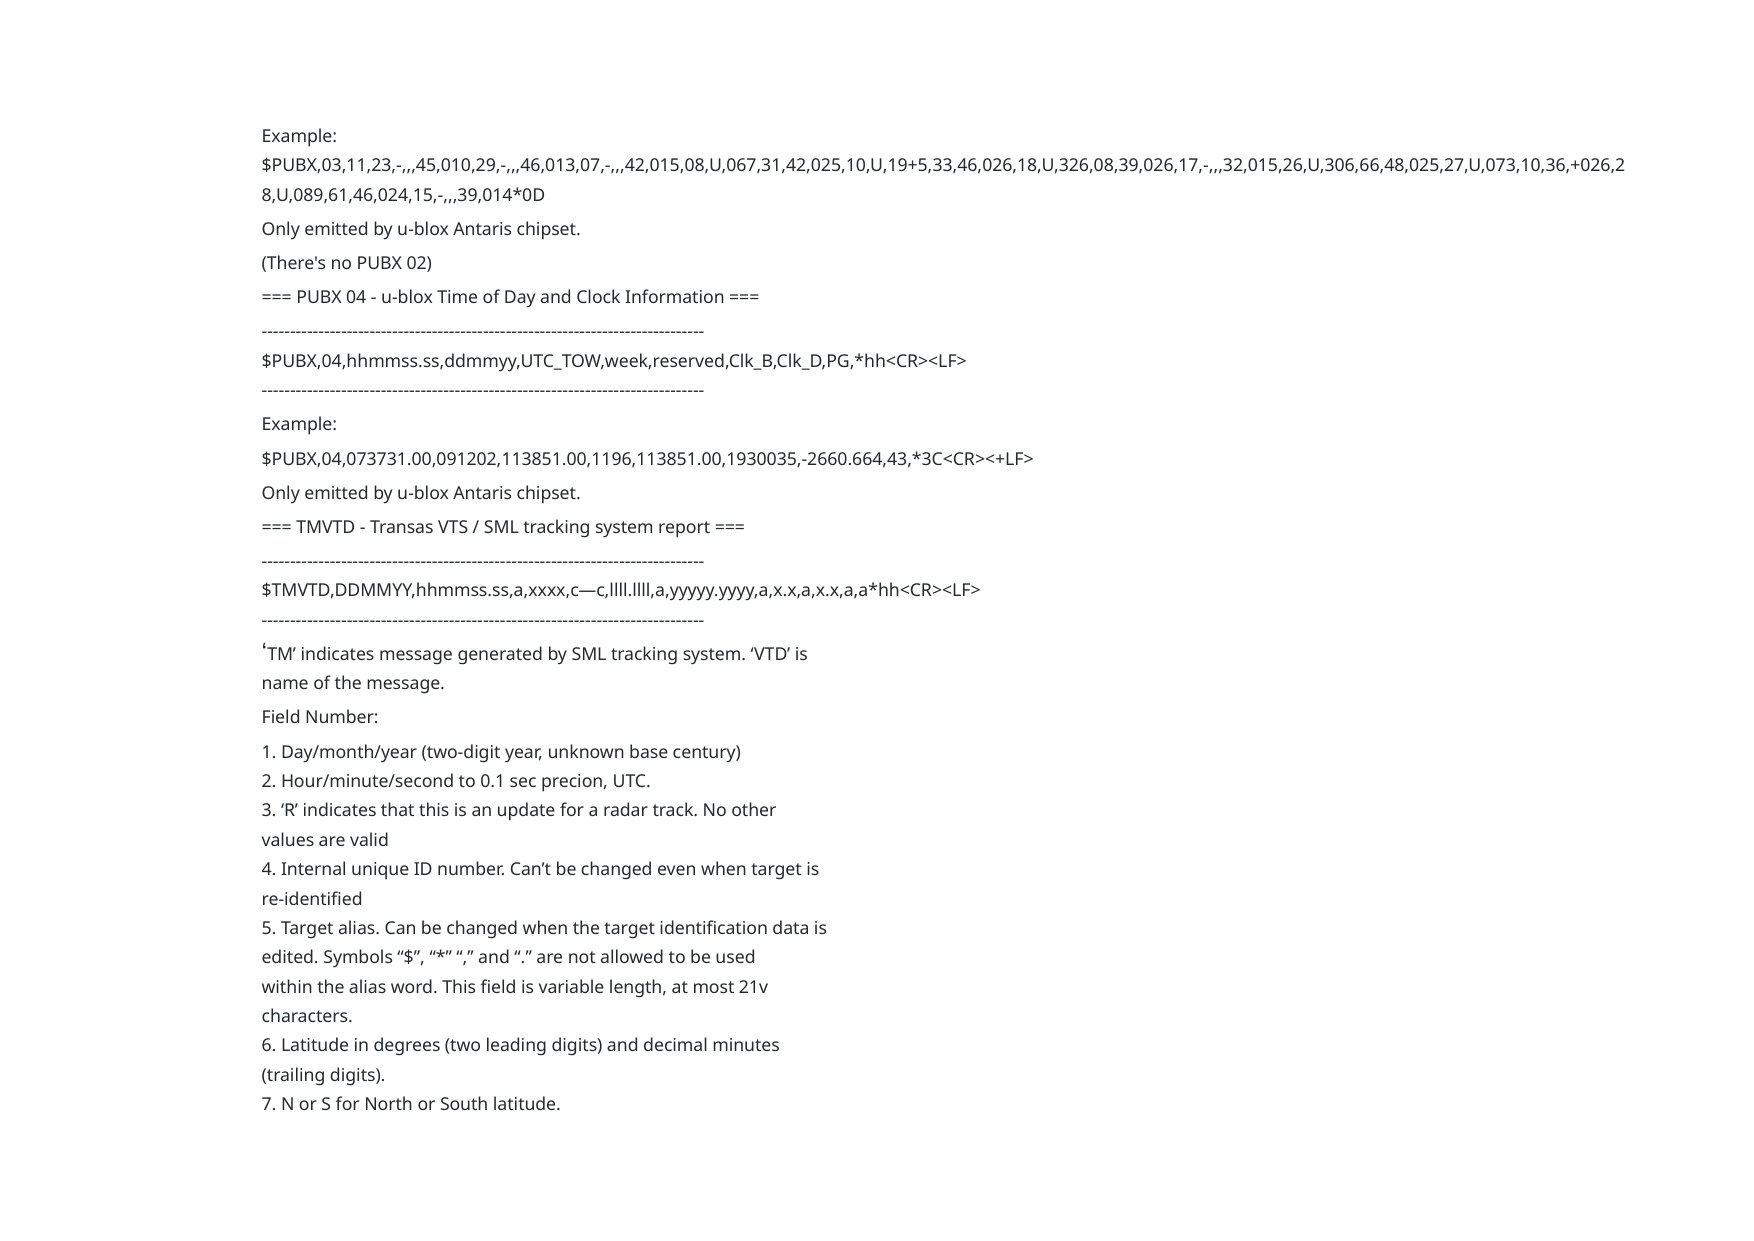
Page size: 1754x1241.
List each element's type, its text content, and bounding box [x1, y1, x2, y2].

table_cell [118, 538, 261, 543]
table_cell [261, 695, 1636, 699]
table_cell [118, 279, 261, 309]
table_cell === TMVTD - Transas VTS / SML tracking system report === [261, 509, 1636, 538]
table_cell [118, 343, 261, 372]
table_cell === PUBX 04 - u-blox Time of Day and Clock Information === [261, 279, 1636, 309]
table_cell $PUBX,04,hhmmss.ss,ddmmyy,UTC_TOW,week,reserved,Clk_B,Clk_D,PG,*hh<CR><LF> [261, 343, 1636, 372]
table_cell [261, 309, 1636, 313]
table_cell [118, 573, 261, 602]
table_cell [118, 1028, 261, 1057]
table_cell 4. Internal unique ID number. Can’t be changed even when target is [261, 851, 1636, 881]
table_cell 6. Latitude in degrees (two leading digits) and decimal minutes [261, 1028, 1636, 1057]
table_cell ------------------------------------------------------------------------------ [261, 543, 1636, 572]
table_cell Example: [261, 406, 1636, 436]
table_cell 1. Day/month/year (two-digit year, unknown base century) [261, 734, 1636, 763]
table_cell $PUBX,03,11,23,-,,,45,010,29,-,,,46,013,07,-,,,42,015,08,U,067,31,42,025,10,U,19+5,33,46,026,18,U,326,08,39,026,17,-,,,32,015,26,U,306,66,48,025,27,U,073,10,36,+026,28,U,089,61,46,024,15,-,,,39,014*0D [261, 148, 1636, 206]
table_cell [118, 1057, 261, 1086]
table_cell [261, 729, 1636, 734]
table_cell [118, 206, 261, 211]
table_cell ------------------------------------------------------------------------------ [261, 314, 1636, 343]
table_cell [118, 631, 261, 636]
table_cell [261, 275, 1636, 279]
table_cell ‘TM’ indicates message generated by SML tracking system. ‘VTD’ is [261, 636, 1636, 665]
table_cell [118, 734, 261, 763]
table_cell $PUBX,04,073731.00,091202,113851.00,1196,113851.00,1930035,-2660.664,43,*3C<CR><+LF> [261, 441, 1636, 470]
table_cell [118, 240, 261, 245]
table_cell [118, 509, 261, 538]
table_cell [118, 441, 261, 470]
table_cell [118, 729, 261, 734]
table_cell [261, 504, 1636, 509]
table_cell Field Number: [261, 700, 1636, 729]
table_cell [118, 406, 261, 436]
table_cell edited. Symbols “$”, “*” “,” and “.” are not allowed to be used [261, 939, 1636, 969]
table_cell [261, 631, 1636, 636]
table_cell [118, 314, 261, 343]
table_cell [261, 206, 1636, 211]
table_cell [118, 475, 261, 504]
table_cell name of the message. [261, 665, 1636, 695]
table_cell values are valid [261, 822, 1636, 851]
table_cell ------------------------------------------------------------------------------ [261, 602, 1636, 631]
table_cell [261, 240, 1636, 245]
table_cell 5. Target alias. Can be changed when the target identification data is [261, 910, 1636, 939]
table_cell $TMVTD,DDMMYY,hhmmss.ss,a,xxxx,c—c,llll.llll,a,yyyyy.yyyy,a,x.x,a,x.x,a,a*hh<CR><LF> [261, 573, 1636, 602]
table_cell [118, 470, 261, 475]
table_cell 7. N or S for North or South latitude. [261, 1086, 1636, 1116]
table_cell within the alias word. This field is variable length, at most 21v [261, 969, 1636, 998]
table_cell [118, 504, 261, 509]
table_cell [118, 822, 261, 851]
table_cell [118, 665, 261, 695]
table_cell [118, 695, 261, 699]
table_cell 3. ‘R’ indicates that this is an update for a radar track. No other [261, 793, 1636, 822]
table_cell [118, 793, 261, 822]
table_cell [118, 275, 261, 279]
table_cell [118, 211, 261, 240]
table_cell [261, 436, 1636, 441]
table_cell [118, 939, 261, 969]
table_cell [118, 910, 261, 939]
table_cell Only emitted by u-blox Antaris chipset. [261, 475, 1636, 504]
table_cell [118, 436, 261, 441]
table_cell [261, 470, 1636, 475]
table_cell [118, 1086, 261, 1116]
table_cell (There's no PUBX 02) [261, 245, 1636, 274]
table_cell [118, 372, 261, 402]
table_cell re-identified [261, 881, 1636, 910]
table_cell [118, 602, 261, 631]
table_cell Example: [261, 118, 1636, 147]
table_cell [118, 118, 261, 147]
table_cell [118, 148, 261, 206]
table_cell [118, 543, 261, 572]
table_cell [118, 998, 261, 1027]
table_cell [118, 851, 261, 881]
table_cell (trailing digits). [261, 1057, 1636, 1086]
table_cell [118, 309, 261, 313]
table_cell Only emitted by u-blox Antaris chipset. [261, 211, 1636, 240]
table_cell 2. Hour/minute/second to 0.1 sec precion, UTC. [261, 763, 1636, 792]
table_cell characters. [261, 998, 1636, 1027]
table_cell ------------------------------------------------------------------------------ [261, 372, 1636, 402]
table_cell [118, 969, 261, 998]
table_cell [261, 402, 1636, 406]
table_cell [118, 881, 261, 910]
table_cell [118, 636, 261, 665]
table_cell [118, 245, 261, 274]
table_cell [118, 700, 261, 729]
table_cell [118, 402, 261, 406]
table_cell [261, 538, 1636, 543]
table_cell [118, 763, 261, 792]
